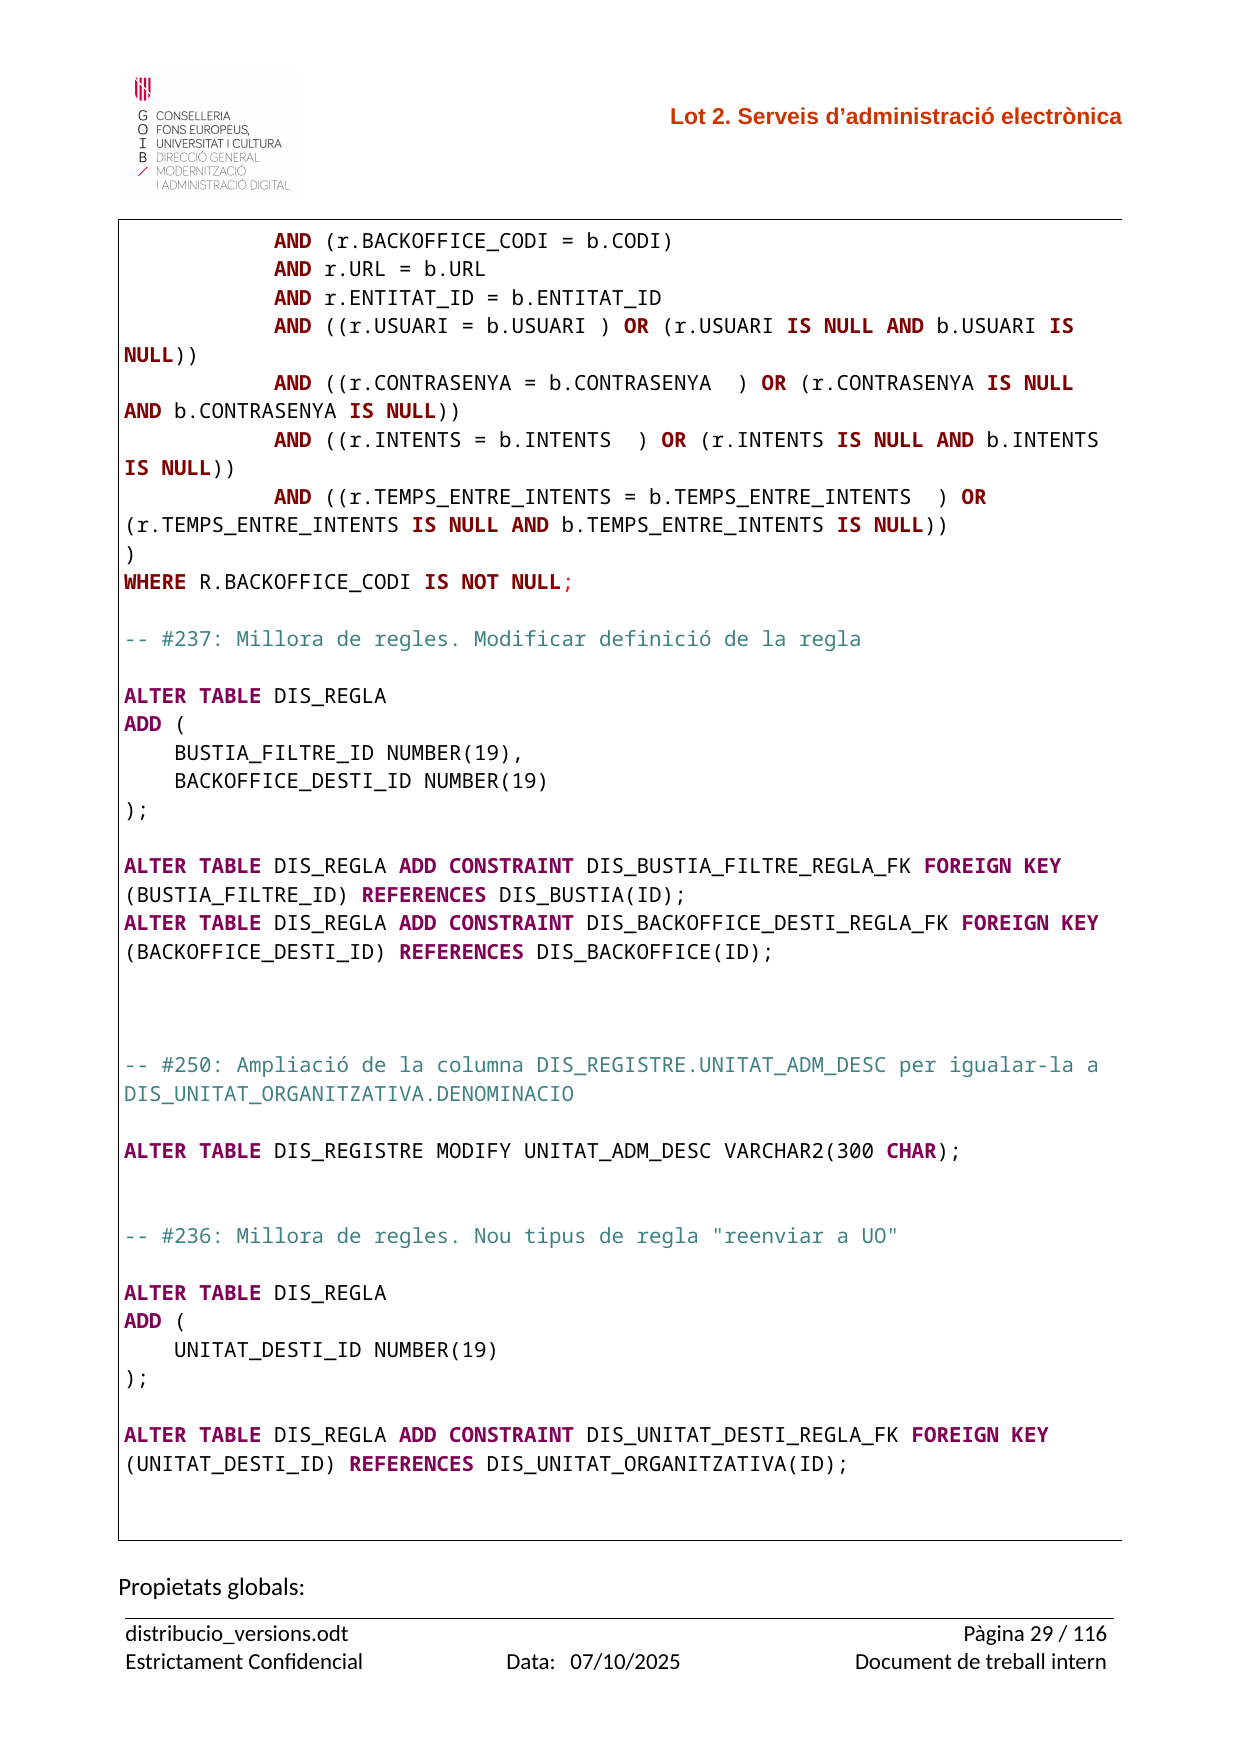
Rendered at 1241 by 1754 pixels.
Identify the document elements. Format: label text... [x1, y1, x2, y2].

text Propietats globals: [118, 1571, 1122, 1602]
table_header AND (r.BACKOFFICE_CODI = b.CODI) AND r.URL = b.URL AND r.ENTITAT_ID = b.ENTITAT_ID AND ((r.USUARI = b.USUARI ) OR (r.USUARI IS NULL AND b.USUARI IS NULL)) AND ((r.CONTRASENYA = b.CONTRASENYA ) OR (r.CONTRASENYA IS NULL AND b.CONTRASENYA IS NULL)) AND ((r.INTENTS = b.INTENTS ) OR (r.INTENTS IS NULL AND b.INTENTS IS NULL)) AND ((r.TEMPS_ENTRE_INTENTS = b.TEMPS_ENTRE_INTENTS ) OR (r.TEMPS_ENTRE_INTENTS IS NULL AND b.TEMPS_ENTRE_INTENTS IS NULL)) ) WHERE R.BACKOFFICE_CODI IS NOT NULL; -- #237: Millora de regles. Modificar definició de la regla ALTER TABLE DIS_REGLA ADD ( BUSTIA_FILTRE_ID NUMBER(19), BACKOFFICE_DESTI_ID NUMBER(19) ); ALTER TABLE DIS_REGLA ADD CONSTRAINT DIS_BUSTIA_FILTRE_REGLA_FK FOREIGN KEY (BUSTIA_FILTRE_ID) REFERENCES DIS_BUSTIA(ID); ALTER TABLE DIS_REGLA ADD CONSTRAINT DIS_BACKOFFICE_DESTI_REGLA_FK FOREIGN KEY (BACKOFFICE_DESTI_ID) REFERENCES DIS_BACKOFFICE(ID); -- #250: Ampliació de la columna DIS_REGISTRE.UNITAT_ADM_DESC per igualar-la a DIS_UNITAT_ORGANITZATIVA.DENOMINACIO ALTER TABLE DIS_REGISTRE MODIFY UNITAT_ADM_DESC VARCHAR2(300 CHAR); -- #236: Millora de regles. Nou tipus de regla "reenviar a UO" ALTER TABLE DIS_REGLA ADD ( UNITAT_DESTI_ID NUMBER(19) ); ALTER TABLE DIS_REGLA ADD CONSTRAINT DIS_UNITAT_DESTI_REGLA_FK FOREIGN KEY (UNITAT_DESTI_ID) REFERENCES DIS_UNITAT_ORGANITZATIVA(ID); [119, 220, 1122, 1540]
picture [126, 70, 299, 197]
